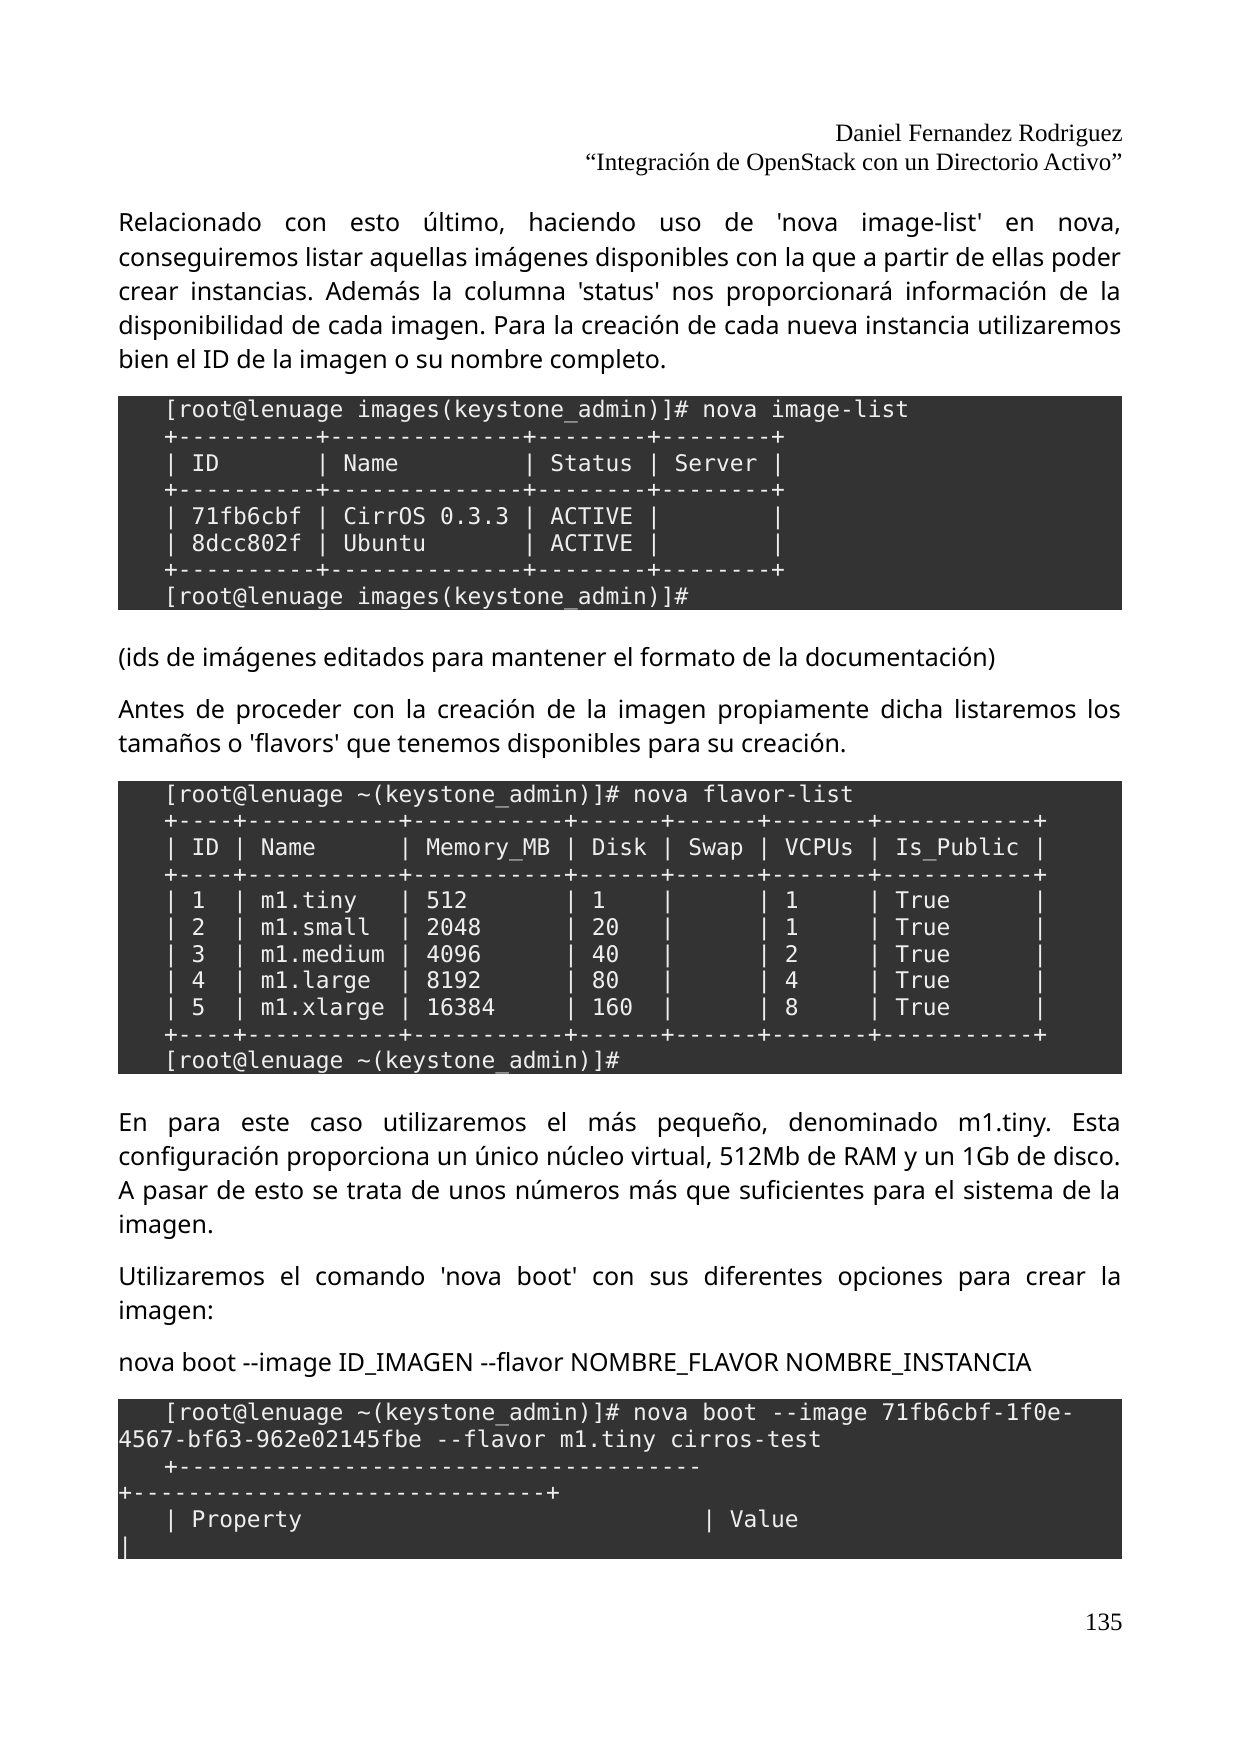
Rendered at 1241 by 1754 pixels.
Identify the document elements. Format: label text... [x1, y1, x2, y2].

text En para este caso utilizaremos el más pequeño, denominado m1.tiny. Esta configuración proporciona un único núcleo virtual, 512Mb de RAM y un 1Gb de disco. A pasar de esto se trata de unos números más que suficientes para el sistema de la imagen. [118, 1104, 1122, 1240]
text | Property | Value | [118, 1506, 1122, 1559]
text +--------------------------------------+------------------------------+ [118, 1453, 1122, 1506]
text | 8dcc802f | Ubuntu | ACTIVE | | [118, 530, 1122, 556]
text [root@lenuage ~(keystone_admin)]# nova boot --image 71fb6cbf-1f0e-4567-bf63-962e02145fbe --flavor m1.tiny cirros-test [118, 1399, 1122, 1453]
text | ID | Name | Status | Server | [118, 450, 1122, 476]
text Antes de proceder con la creación de la imagen propiamente dicha listaremos los tamaños o 'flavors' que tenemos disponibles para su creación. [118, 692, 1122, 760]
text Relacionado con esto último, haciendo uso de 'nova image-list' en nova, conseguiremos listar aquellas imágenes disponibles con la que a partir de ellas poder crear instancias. Además la columna 'status' nos proporcionará información de la disponibilidad de cada imagen. Para la creación de cada nueva instancia utilizaremos bien el ID de la imagen o su nombre completo. [118, 205, 1122, 375]
text | ID | Name | Memory_MB | Disk | Swap | VCPUs | Is_Public | [118, 834, 1122, 861]
text [root@lenuage images(keystone_admin)]# nova image-list [118, 396, 1122, 423]
text [root@lenuage ~(keystone_admin)]# [118, 1047, 1122, 1074]
text Utilizaremos el comando 'nova boot' con sus diferentes opciones para crear la imagen: [118, 1258, 1122, 1327]
text +----------+--------------+--------+--------+ [118, 476, 1122, 503]
text | 4 | m1.large | 8192 | 80 | | 4 | True | [118, 967, 1122, 994]
text | 2 | m1.small | 2048 | 20 | | 1 | True | [118, 914, 1122, 941]
text | 71fb6cbf | CirrOS 0.3.3 | ACTIVE | | [118, 503, 1122, 530]
text +----------+--------------+--------+--------+ [118, 423, 1122, 450]
text [root@lenuage images(keystone_admin)]# [118, 583, 1122, 610]
text nova boot --image ID_IMAGEN --flavor NOMBRE_FLAVOR NOMBRE_INSTANCIA [118, 1344, 1122, 1379]
text | 5 | m1.xlarge | 16384 | 160 | | 8 | True | [118, 994, 1122, 1021]
text | 1 | m1.tiny | 512 | 1 | | 1 | True | [118, 887, 1122, 914]
text +----+-----------+-----------+------+------+-------+-----------+ [118, 1021, 1122, 1047]
text [root@lenuage ~(keystone_admin)]# nova flavor-list [118, 781, 1122, 807]
text | 3 | m1.medium | 4096 | 40 | | 2 | True | [118, 941, 1122, 967]
text +----------+--------------+--------+--------+ [118, 556, 1122, 583]
text +----+-----------+-----------+------+------+-------+-----------+ [118, 807, 1122, 834]
text (ids de imágenes editados para mantener el formato de la documentación) [118, 640, 1122, 674]
text +----+-----------+-----------+------+------+-------+-----------+ [118, 861, 1122, 887]
